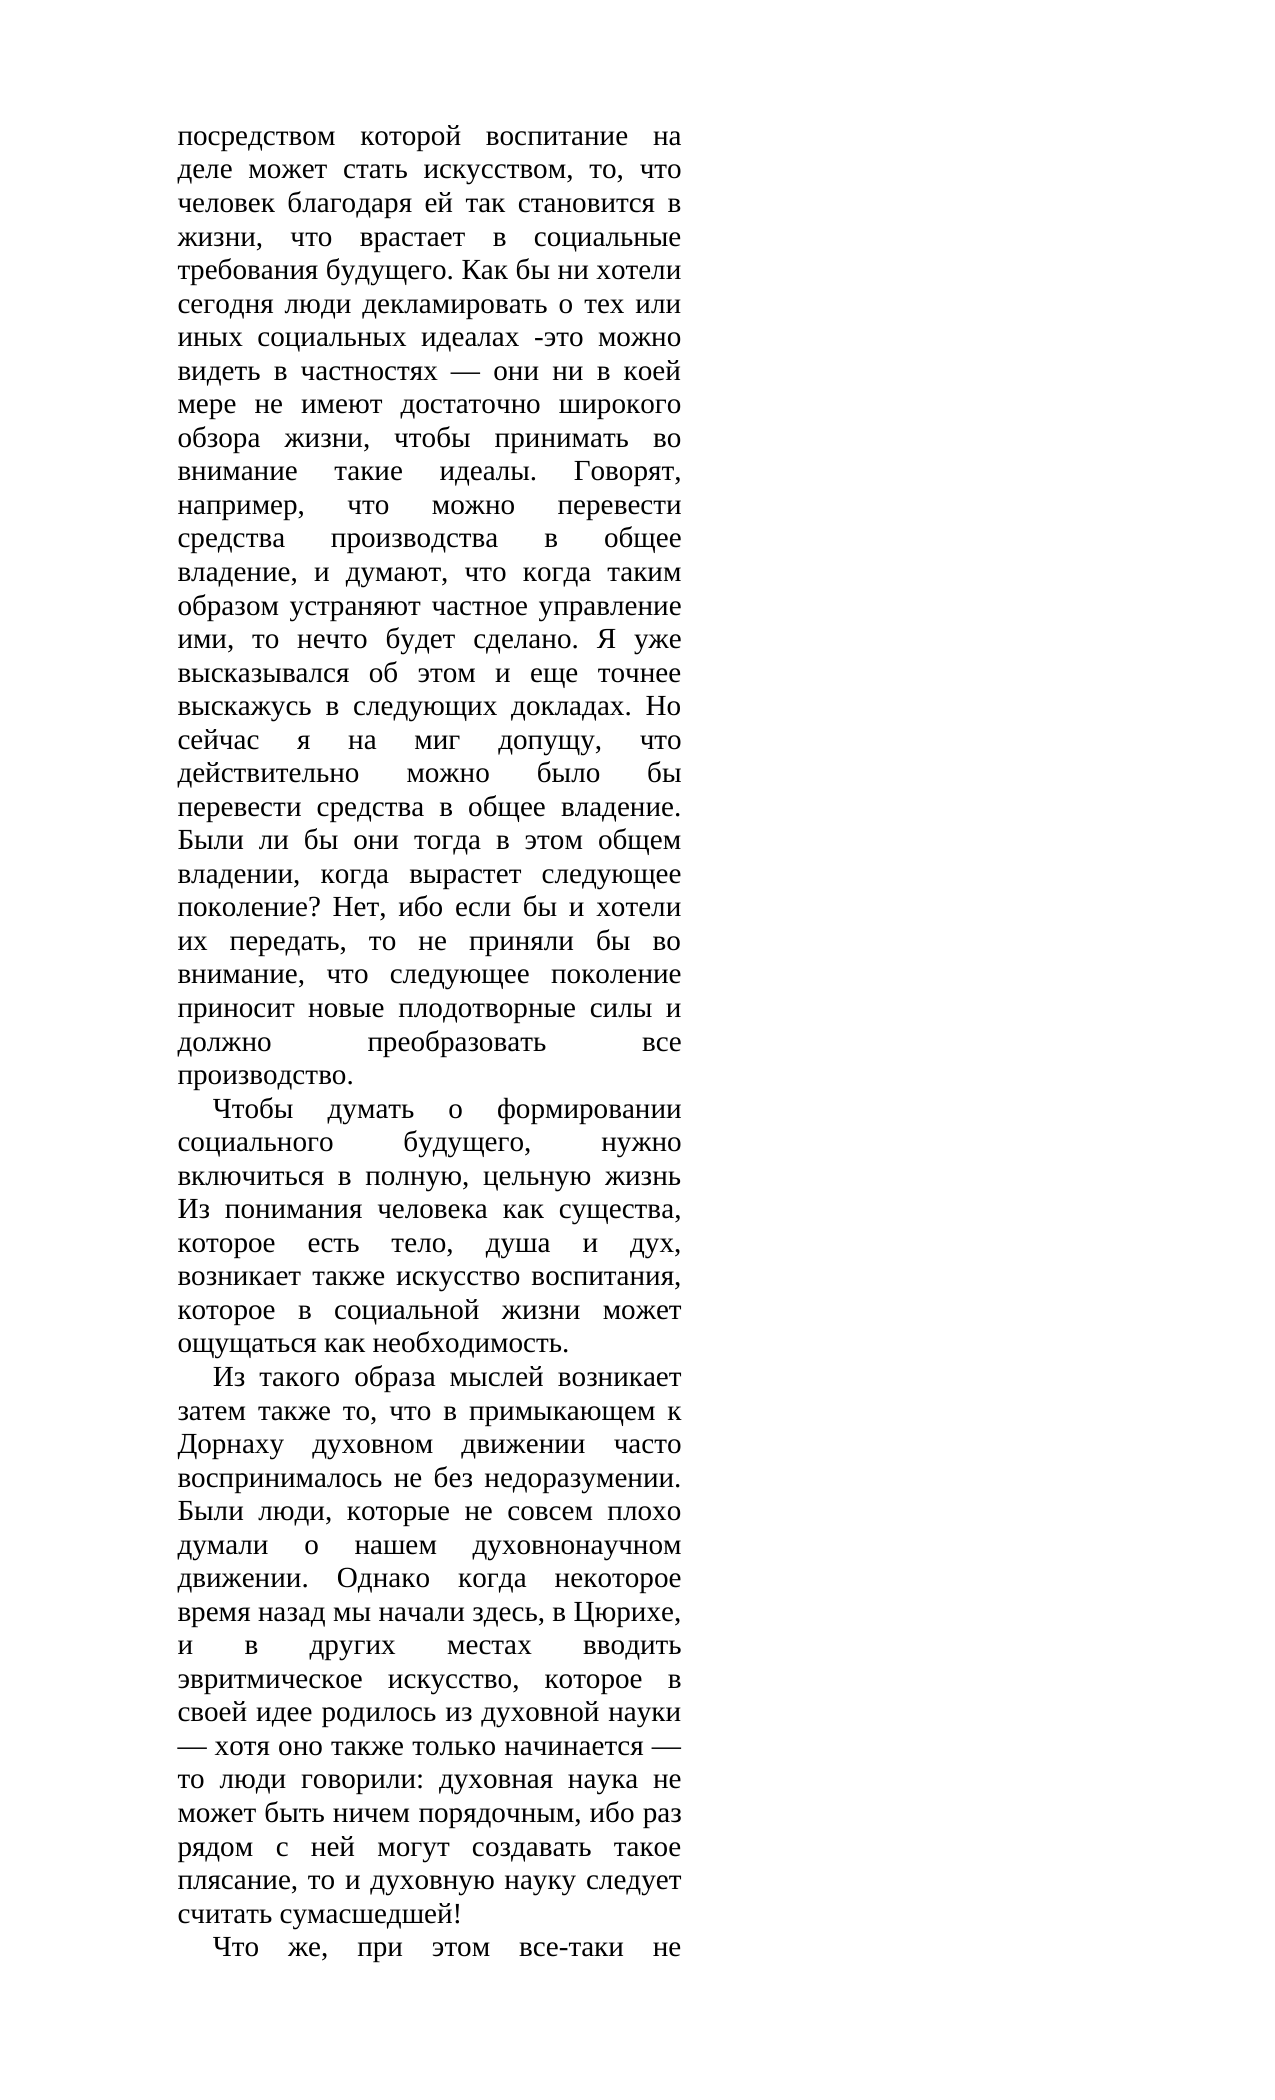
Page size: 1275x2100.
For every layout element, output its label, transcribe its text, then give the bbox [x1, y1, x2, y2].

table_header [682, 118, 1186, 1963]
table_header посредством которой воспитание на деле может стать искусством, то, что человек благодаря ей так становится в жизни, что врастает в социальные требования будущего. Как бы ни хотели сегодня люди декламировать о тех или иных социальных идеалах -это можно видеть в частностях — они ни в коей мере не имеют достаточно широкого обзора жизни, чтобы принимать во внимание такие идеалы. Говорят, например, что можно перевести средства производства в общее владение, и думают, что когда таким образом устраняют частное управление ими, то нечто будет сделано. Я уже высказывался об этом и еще точнее выскажусь в следующих докладах. Но сейчас я на миг допущу, что действительно можно было бы перевести средства в общее владение. Были ли бы они тогда в этом общем владении, когда вырастет следующее поколение? Нет, ибо если бы и хотели их передать, то не приняли бы во внимание, что следующее поколение приносит новые плодотворные силы и должно преобразовать все производство. Чтобы думать о формировании социального будущего, нужно включиться в полную, цельную жизнь Из понимания человека как существа, которое есть тело, душа и дух, возникает также искусство воспитания, которое в социальной жизни может ощущаться как необходимость. Из такого образа мыслей возникает затем также то, что в примыкающем к Дорнаху духовном движении часто воспринималось не без недоразумении. Были люди, которые не совсем плохо думали о нашем духовнонаучном движении. Однако когда некоторое время назад мы начали здесь, в Цюрихе, и в других местах вводить эвритмическое искусство, которое в своей идее родилось из духовной науки — хотя оно также только начинается — то люди говорили: духовная наука не может быть ничем порядочным, ибо раз рядом с ней могут создавать такое плясание, то и духовную науку следует считать сумасшедшей! Что же, при этом все-таки не [177, 118, 682, 1963]
